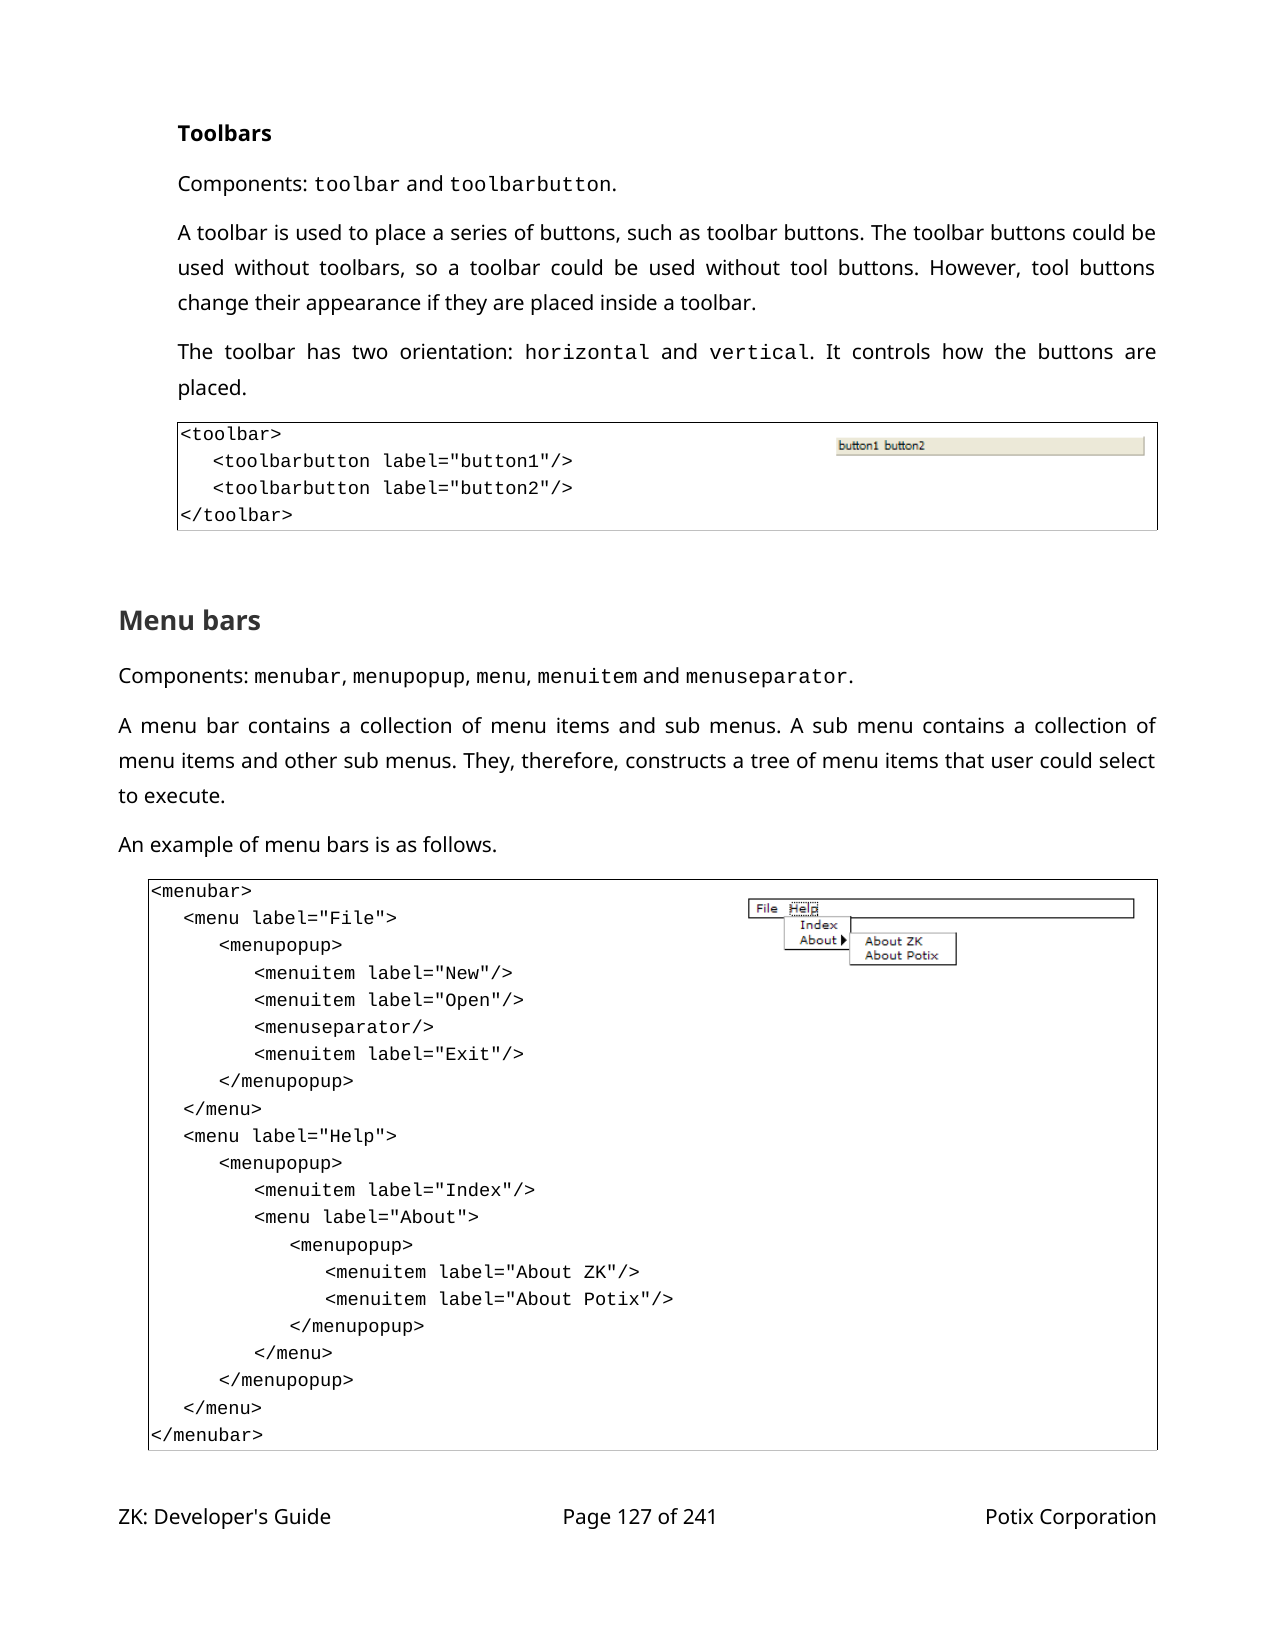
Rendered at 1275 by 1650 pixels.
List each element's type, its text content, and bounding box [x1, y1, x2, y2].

picture [746, 896, 1139, 969]
text [1139, 933, 1157, 958]
text <menupopup> [149, 933, 746, 958]
text The toolbar has two orientation: horizontal and vertical. It controls how the buttons are placed. [177, 337, 1157, 401]
text <menupopup> [149, 1232, 1157, 1257]
text <toolbarbutton label="button2"/> [178, 476, 1157, 500]
text </menupopup> [149, 1368, 1157, 1393]
text </menu> [149, 1096, 1157, 1121]
text <menubar> [149, 880, 1157, 903]
text Components: menubar, menupopup, menu, menuitem and menuseparator. [118, 662, 1157, 690]
text <menu label="File"> [149, 906, 746, 930]
text </menu> [149, 1396, 1157, 1420]
picture [834, 433, 1147, 457]
text </menupopup> [149, 1314, 1157, 1338]
subtitle Menu bars [118, 601, 1157, 638]
text <toolbar> [178, 423, 1157, 446]
text <menuitem label="Index"/> [149, 1178, 1157, 1202]
subtitle Toolbars [177, 118, 1157, 148]
text <menuitem label="About Potix"/> [149, 1287, 1157, 1311]
text <toolbarbutton label="button1"/> [178, 449, 1157, 473]
text Components: toolbar and toolbarbutton. [177, 169, 1157, 197]
text </menupopup> [149, 1069, 1157, 1093]
text <menuitem label="About ZK"/> [149, 1259, 1157, 1284]
text </toolbar> [178, 503, 1157, 530]
text A toolbar is used to place a series of buttons, such as toolbar buttons. The toolbar buttons could be used without toolbars, so a toolbar could be used without tool buttons. However, tool buttons change their appearance if they are placed inside a toolbar. [177, 218, 1157, 317]
text <menuitem label="Exit"/> [149, 1042, 1157, 1066]
text <menu label="Help"> [149, 1124, 1157, 1148]
text <menuitem label="New"/> [149, 961, 1157, 985]
text </menubar> [149, 1423, 1157, 1450]
text <menuseparator/> [149, 1015, 1157, 1039]
text A menu bar contains a collection of menu items and sub menus. A sub menu contains a collection of menu items and other sub menus. They, therefore, constructs a tree of menu items that user could select to execute. [118, 711, 1157, 809]
text <menuitem label="Open"/> [149, 988, 1157, 1012]
text An example of menu bars is as follows. [118, 830, 1157, 858]
text <menu label="About"> [149, 1205, 1157, 1229]
text [1139, 906, 1157, 930]
text </menu> [149, 1341, 1157, 1365]
text <menupopup> [149, 1151, 1157, 1175]
